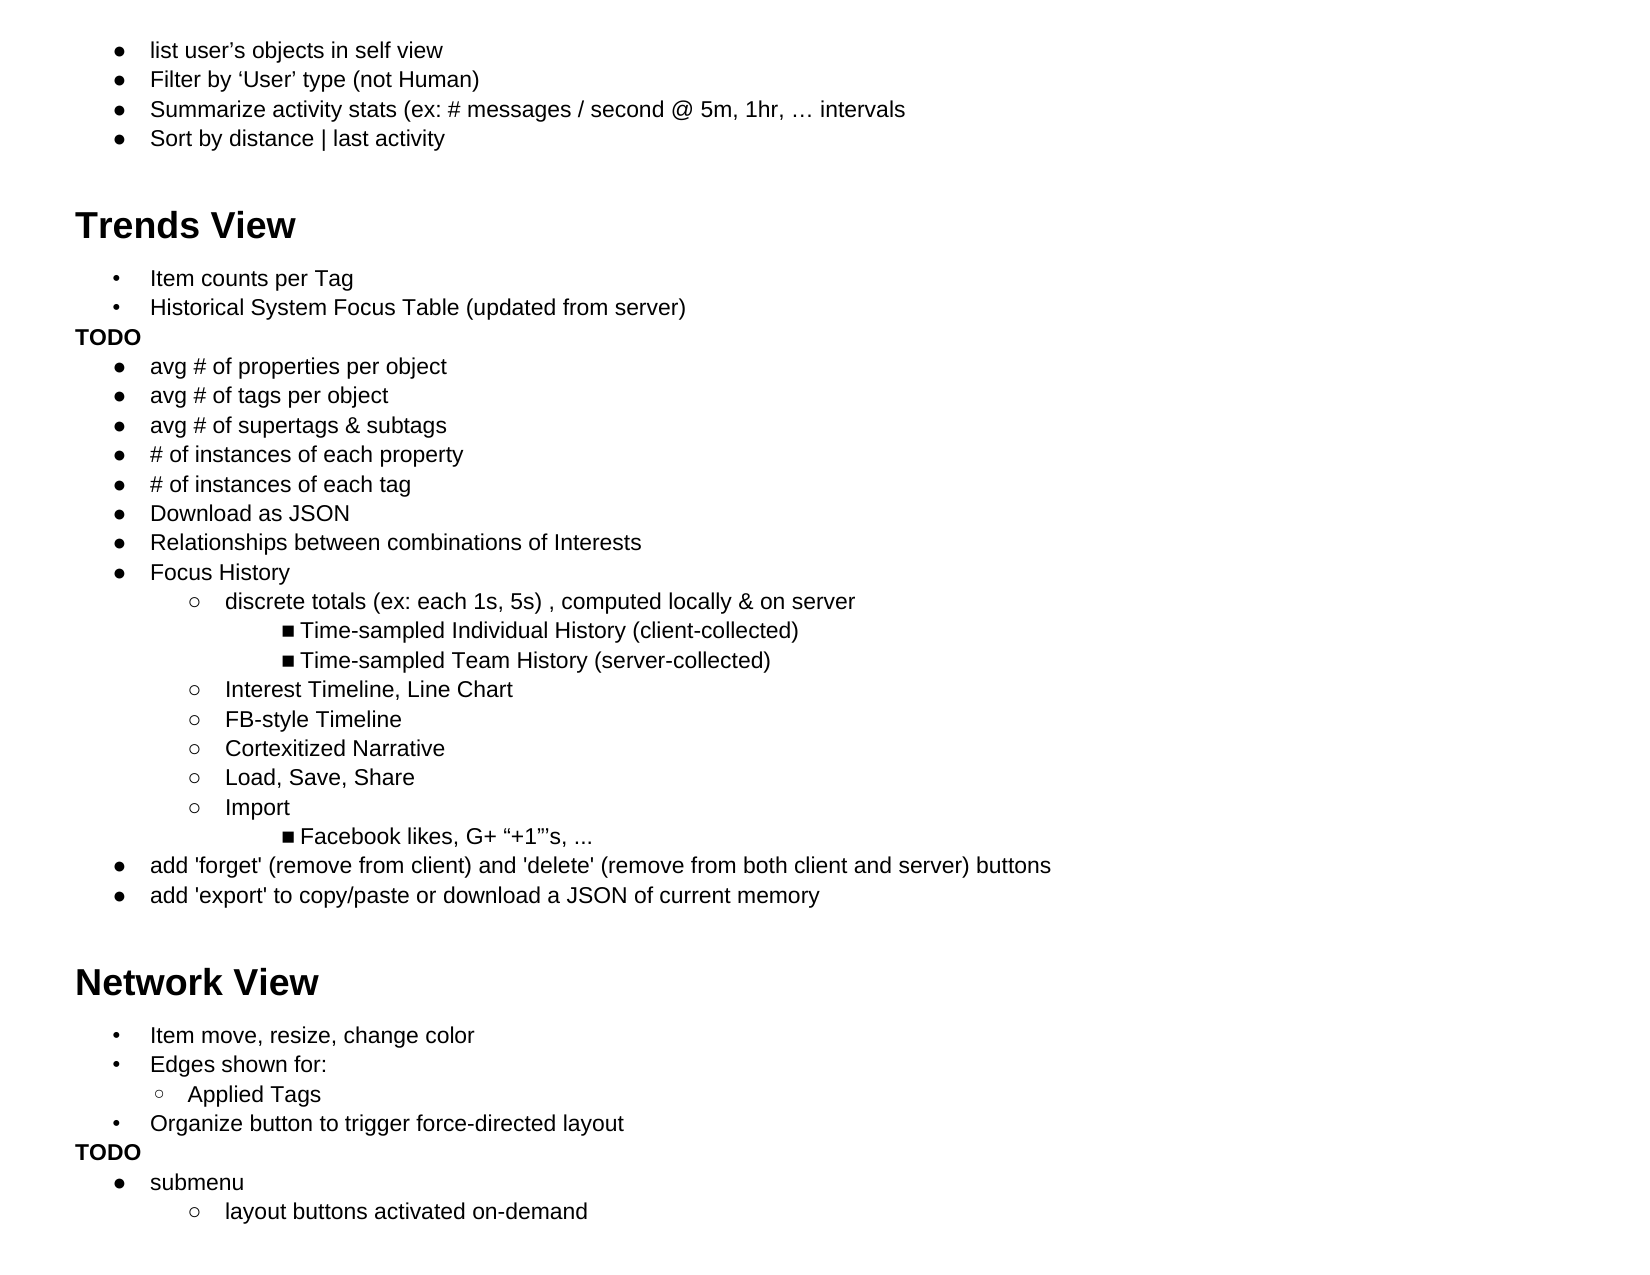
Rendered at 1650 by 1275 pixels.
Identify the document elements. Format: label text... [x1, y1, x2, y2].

list add 'forget' (remove from client) and 'delete' (remove from both client and server) buttons [112, 853, 1462, 879]
list Focus History [112, 559, 1312, 585]
list Organize button to trigger force-directed layout [112, 1111, 1462, 1136]
list avg # of tags per object [112, 383, 1312, 409]
text TODO [75, 1140, 1462, 1166]
list avg # of supertags & subtags [112, 412, 1312, 438]
list FB-style Timeline [187, 706, 1312, 732]
text TODO [75, 324, 1462, 350]
list discrete totals (ex: each 1s, 5s) , computed locally & on server [187, 589, 1312, 614]
subtitle Network View [75, 962, 1462, 1004]
list Historical System Focus Table (updated from server) [112, 295, 1462, 321]
list Interest Timeline, Line Chart [187, 677, 1312, 702]
list Facebook likes, G+ “+1”’s, ... [281, 824, 1312, 849]
subtitle Trends View [75, 205, 1462, 247]
list Import [187, 794, 1312, 820]
list Filter by ‘User’ type (not Human) [75, 67, 1462, 92]
list Download as JSON [112, 501, 1312, 526]
list Sort by distance | last activity [75, 126, 1462, 151]
list Item move, resize, change color [112, 1022, 1462, 1048]
list # of instances of each property [112, 442, 1312, 467]
list Applied Tags [150, 1081, 1462, 1107]
list Load, Save, Share [187, 765, 1312, 791]
list Time-sampled Individual History (client-collected) [281, 618, 1312, 644]
list Edges shown for: [112, 1052, 1462, 1077]
list avg # of properties per object [112, 354, 1312, 379]
list add 'export' to copy/paste or download a JSON of current memory [112, 882, 1462, 908]
list # of instances of each tag [112, 471, 1312, 497]
list Summarize activity stats (ex: # messages / second @ 5m, 1hr, … intervals [75, 96, 1462, 122]
list Cortexitized Narrative [187, 736, 1312, 761]
list layout buttons activated on-demand [187, 1199, 1462, 1224]
list Time-sampled Team History (server-collected) [281, 647, 1312, 673]
list Item counts per Tag [112, 266, 1462, 291]
list list user’s objects in self view [75, 37, 1462, 63]
list submenu [112, 1169, 1462, 1195]
list Relationships between combinations of Interests [112, 530, 1312, 556]
